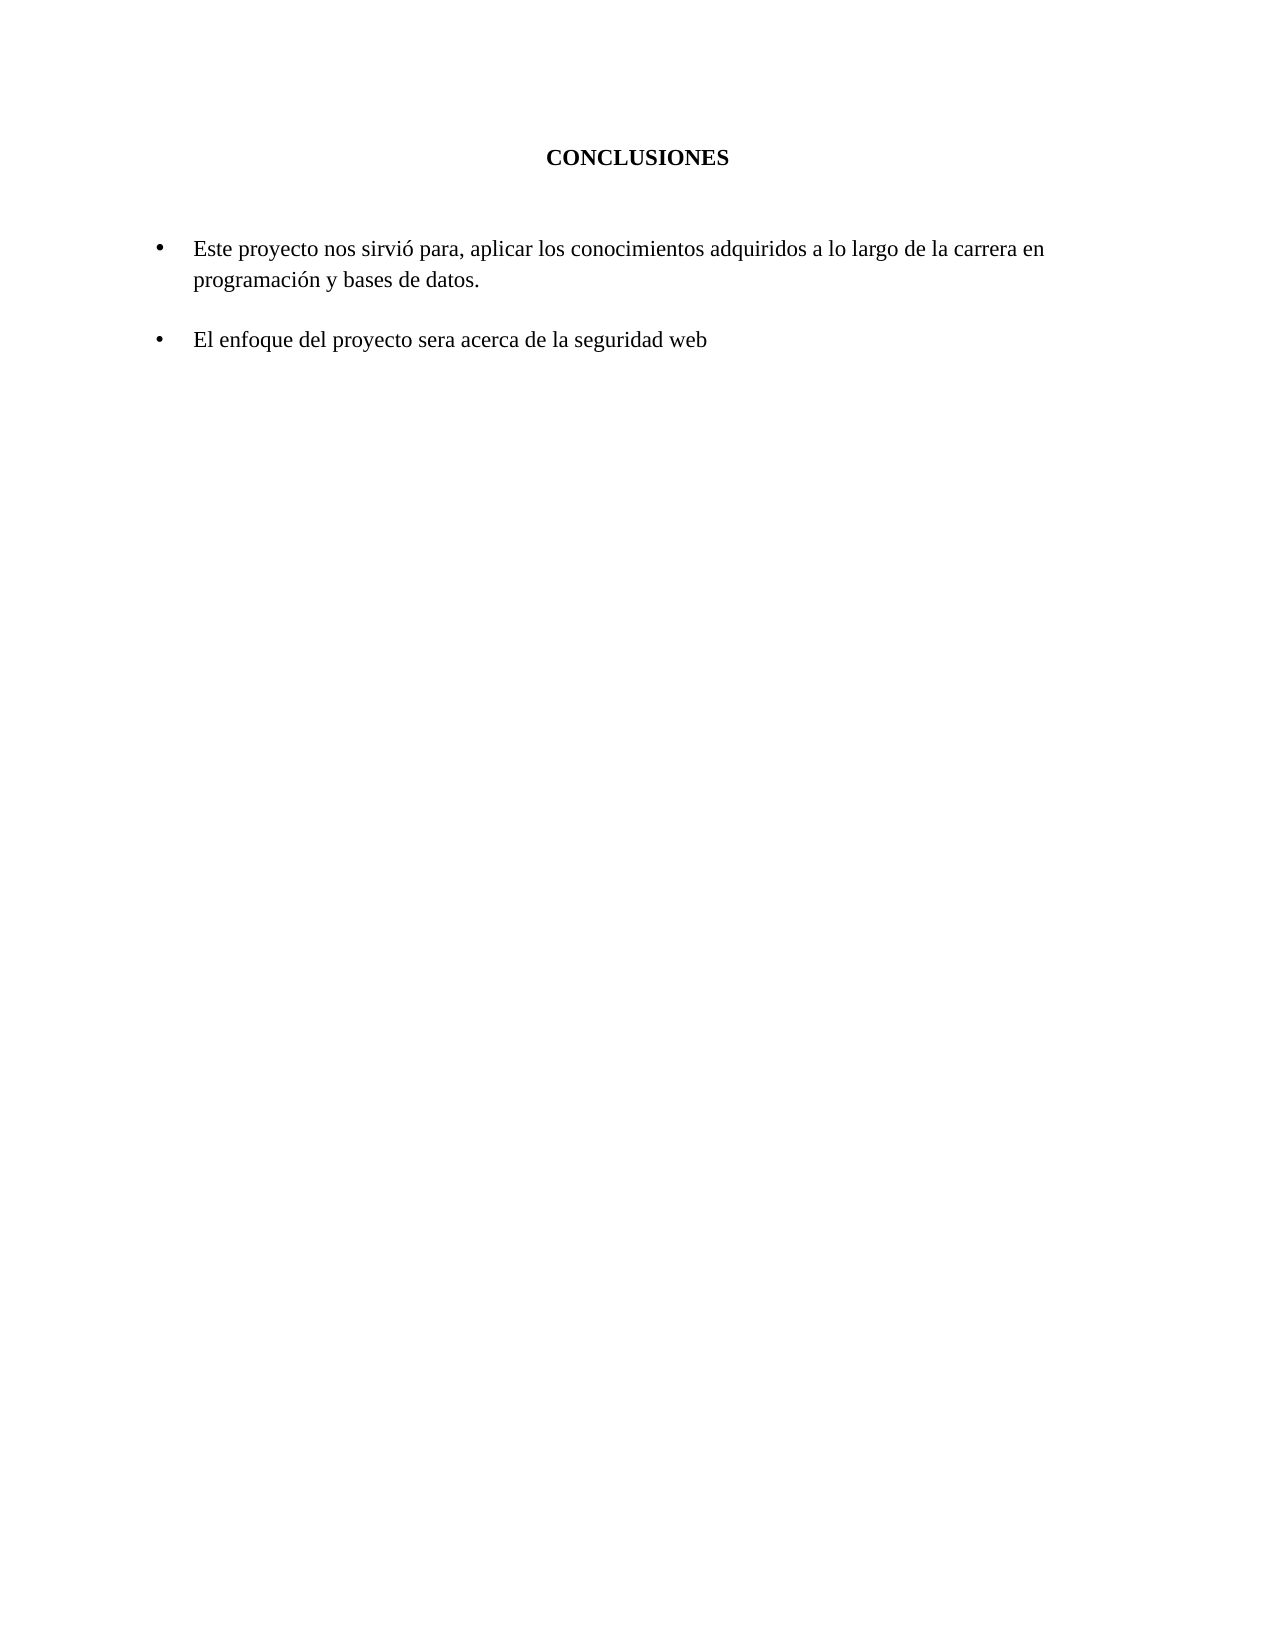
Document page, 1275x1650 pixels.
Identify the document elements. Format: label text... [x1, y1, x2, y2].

text CONCLUSIONES [118, 144, 1157, 171]
list El enfoque del proyecto sera acerca de la seguridad web [156, 326, 1157, 352]
list Este proyecto nos sirvió para, aplicar los conocimientos adquiridos a lo largo de la carrera en programación y bases de datos. [156, 235, 1157, 292]
